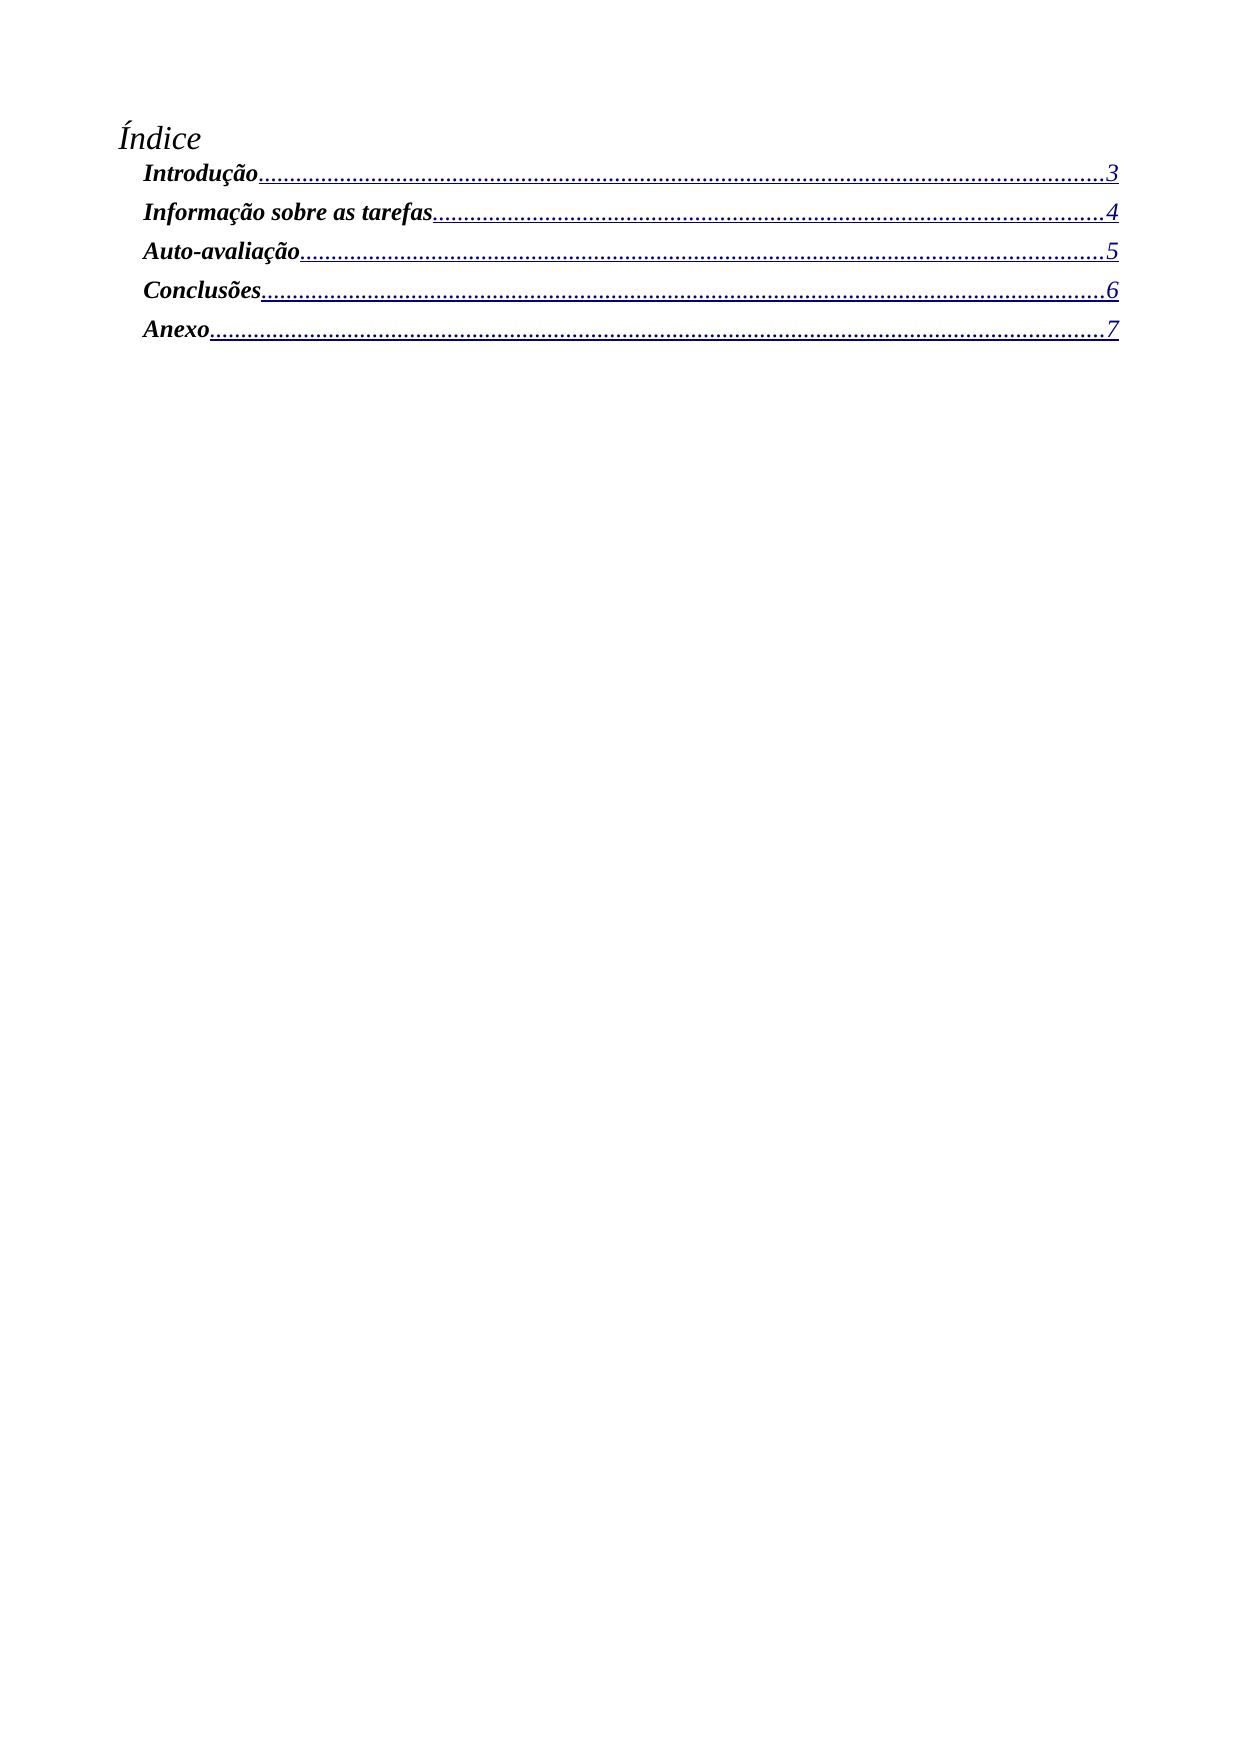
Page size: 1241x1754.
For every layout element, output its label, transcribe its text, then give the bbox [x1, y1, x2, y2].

text Informação sobre as tarefas 4 [143, 197, 1122, 226]
text Anexo 7 [143, 314, 1122, 343]
text Índice [118, 118, 1122, 156]
text Conclusões 6 [143, 275, 1122, 304]
text Introdução 3 [143, 158, 1122, 186]
text Auto-avaliação 5 [143, 236, 1122, 265]
